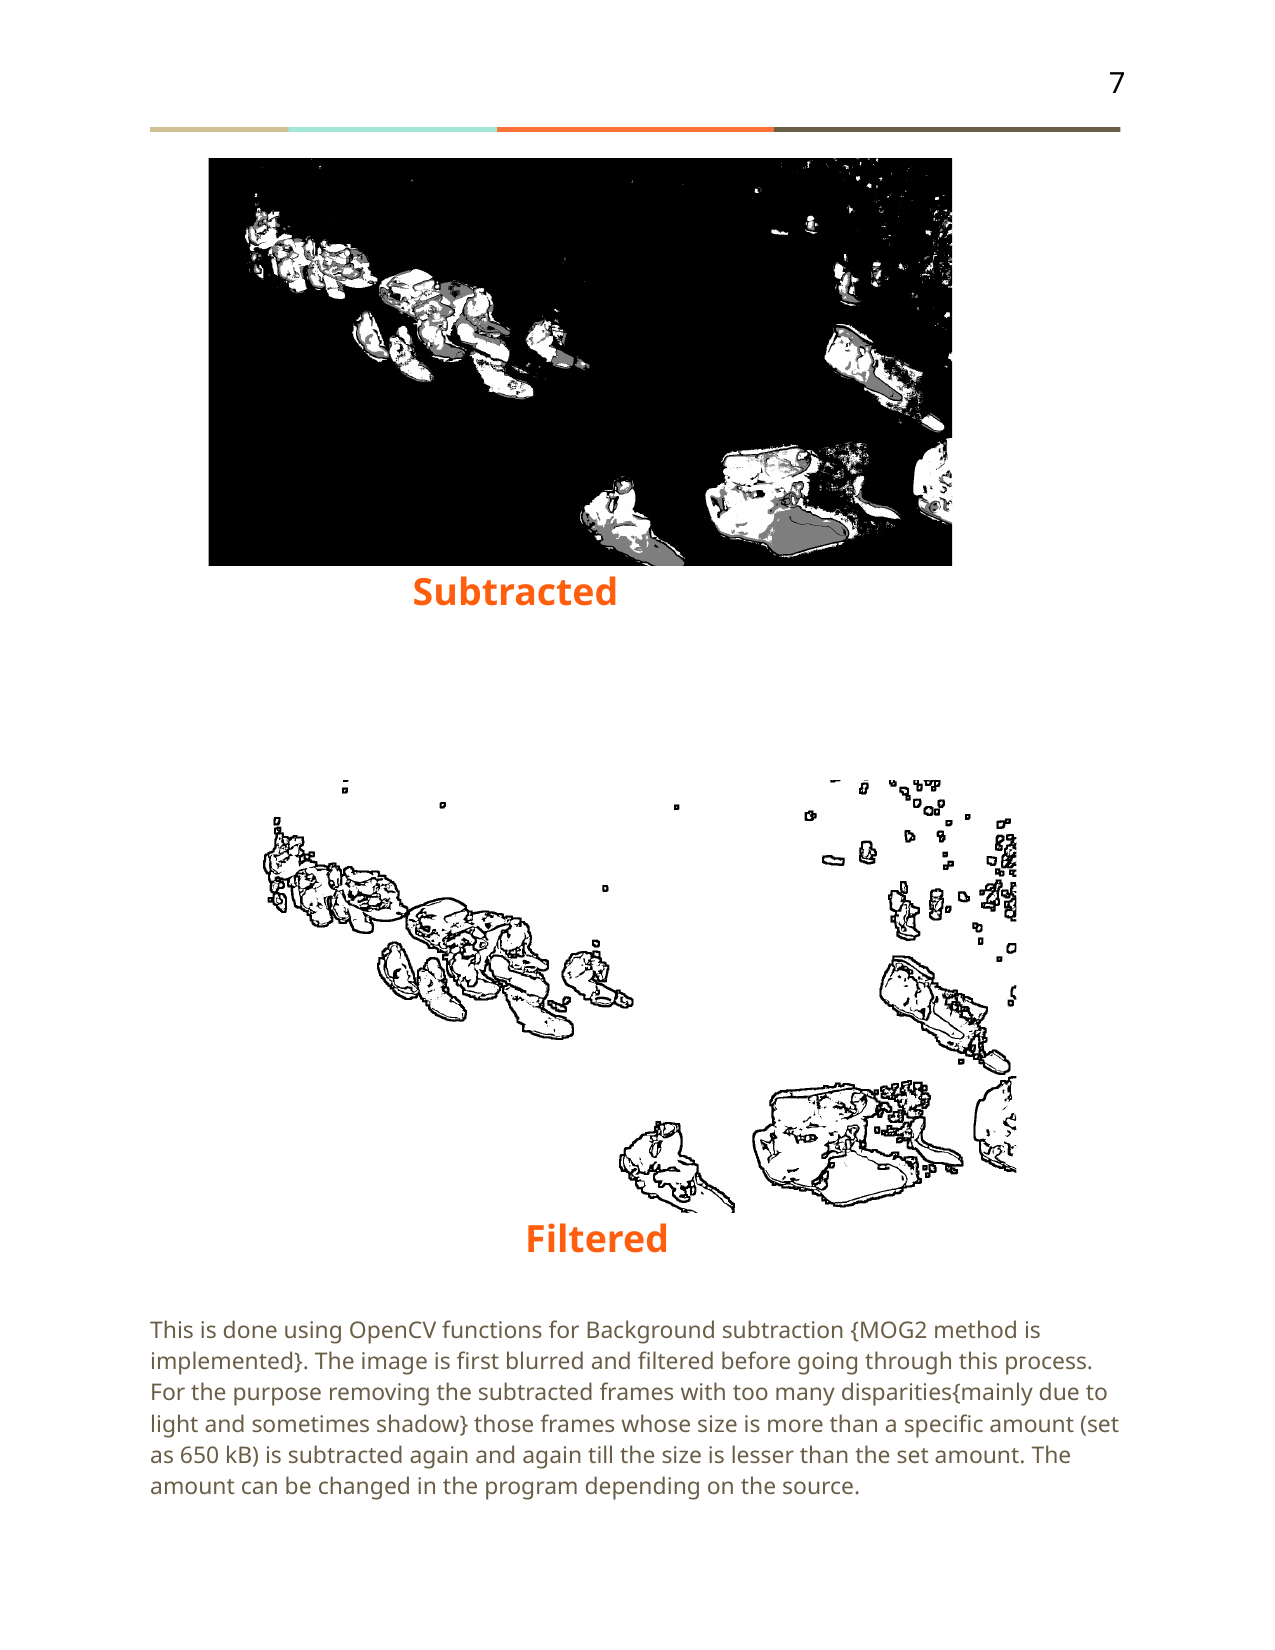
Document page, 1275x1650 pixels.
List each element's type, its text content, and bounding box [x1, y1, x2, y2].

picture [225, 780, 1017, 1213]
subtitle This is done using OpenCV functions for Background subtraction {MOG2 method is implemented}. The image is first blurred and filtered before going through this process. For the purpose removing the subtracted frames with too many disparities{mainly due to light and sometimes shadow} those frames whose size is more than a specific amount (set as 650 kB) is subtracted again and again till the size is lesser than the set amount. The amount can be changed in the program depending on the source. [150, 1314, 1125, 1501]
subtitle Filtered [525, 1213, 1125, 1264]
picture [208, 158, 953, 566]
picture [150, 127, 1121, 132]
subtitle Subtracted [150, 565, 1125, 616]
